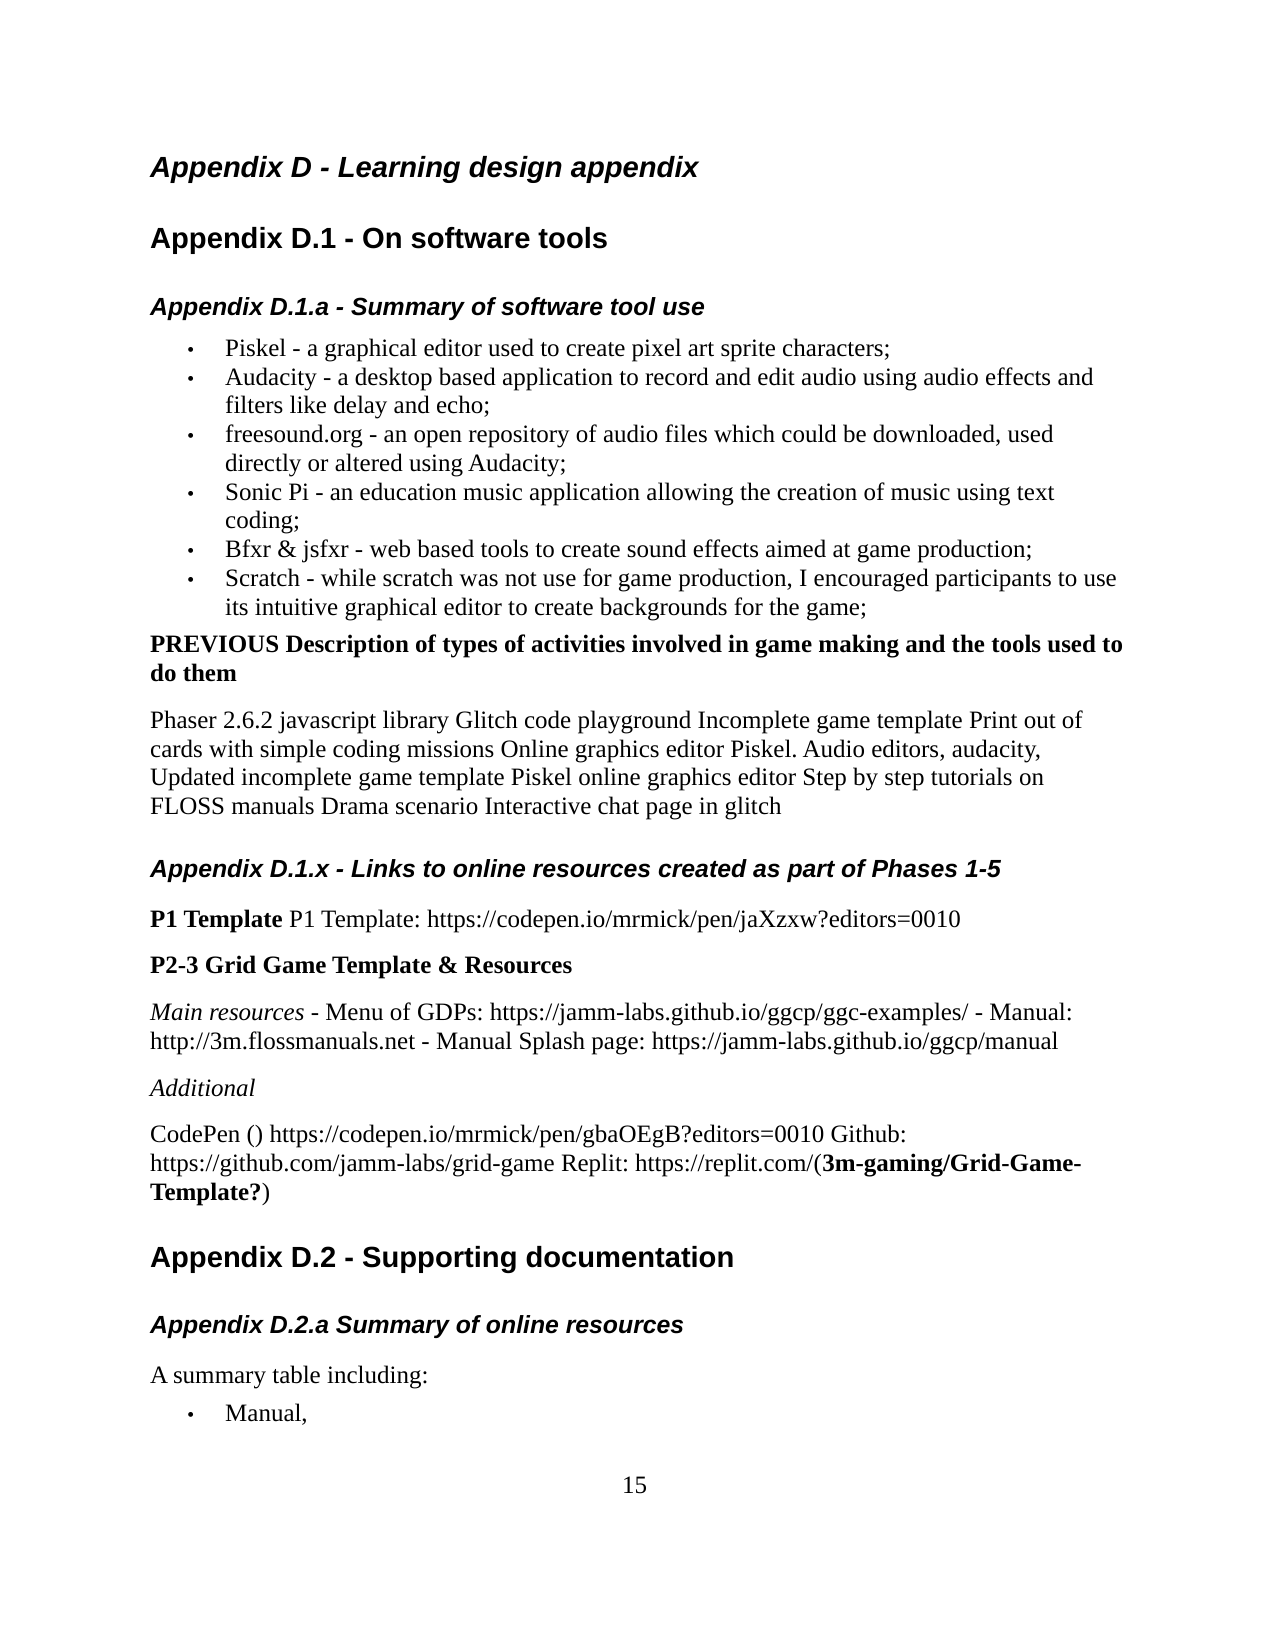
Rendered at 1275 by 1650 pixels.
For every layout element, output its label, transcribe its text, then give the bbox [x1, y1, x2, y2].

subtitle Appendix D - Learning design appendix [150, 150, 1125, 183]
text CodePen () https://codepen.io/mrmick/pen/gbaOEgB?editors=0010 Github: https://github.com/jamm-labs/grid-game Replit: https://replit.com/(3m-gaming/Grid-Game-Template?) [150, 1119, 1125, 1206]
text P1 Template P1 Template: https://codepen.io/mrmick/pen/jaXzxw?editors=0010 [150, 904, 1125, 933]
list Sonic Pi - an education music application allowing the creation of music using text coding; [187, 477, 1125, 534]
text A summary table including: [150, 1361, 1125, 1389]
text Additional [150, 1073, 1125, 1101]
subtitle Appendix D.1 - On software tools [150, 221, 1125, 254]
list Manual, [187, 1398, 1125, 1427]
text PREVIOUS Description of types of activities involved in game making and the tools used to do them [150, 629, 1125, 687]
subtitle Appendix D.2 - Supporting documentation [150, 1239, 1125, 1273]
list Audacity - a desktop based application to record and edit audio using audio effects and filters like delay and echo; [187, 362, 1125, 419]
list freesound.org - an open repository of audio files which could be downloaded, used directly or altered using Audacity; [187, 419, 1125, 477]
list Scratch - while scratch was not use for game production, I encouraged participants to use its intuitive graphical editor to create backgrounds for the game; [187, 563, 1125, 621]
text Phaser 2.6.2 javascript library Glitch code playground Incomplete game template Print out of cards with simple coding missions Online graphics editor Piskel. Audio editors, audacity, Updated incomplete game template Piskel online graphics editor Step by step tutorials on FLOSS manuals Drama scenario Interactive chat page in glitch [150, 705, 1125, 820]
subtitle Appendix D.2.a Summary of online resources [150, 1311, 1125, 1339]
list Piskel - a graphical editor used to create pixel art sprite characters; [187, 333, 1125, 362]
text P2-3 Grid Game Template & Resources [150, 951, 1125, 979]
subtitle Appendix D.1.x - Links to online resources created as part of Phases 1-5 [150, 854, 1125, 882]
subtitle Appendix D.1.a - Summary of software tool use [150, 292, 1125, 321]
list Bfxr & jsfxr - web based tools to create sound effects aimed at game production; [187, 534, 1125, 563]
text Main resources - Menu of GDPs: https://jamm-labs.github.io/ggcp/ggc-examples/ - Manual: http://3m.flossmanuals.net - Manual Splash page: https://jamm-labs.github.io/ggcp/manual [150, 997, 1125, 1055]
